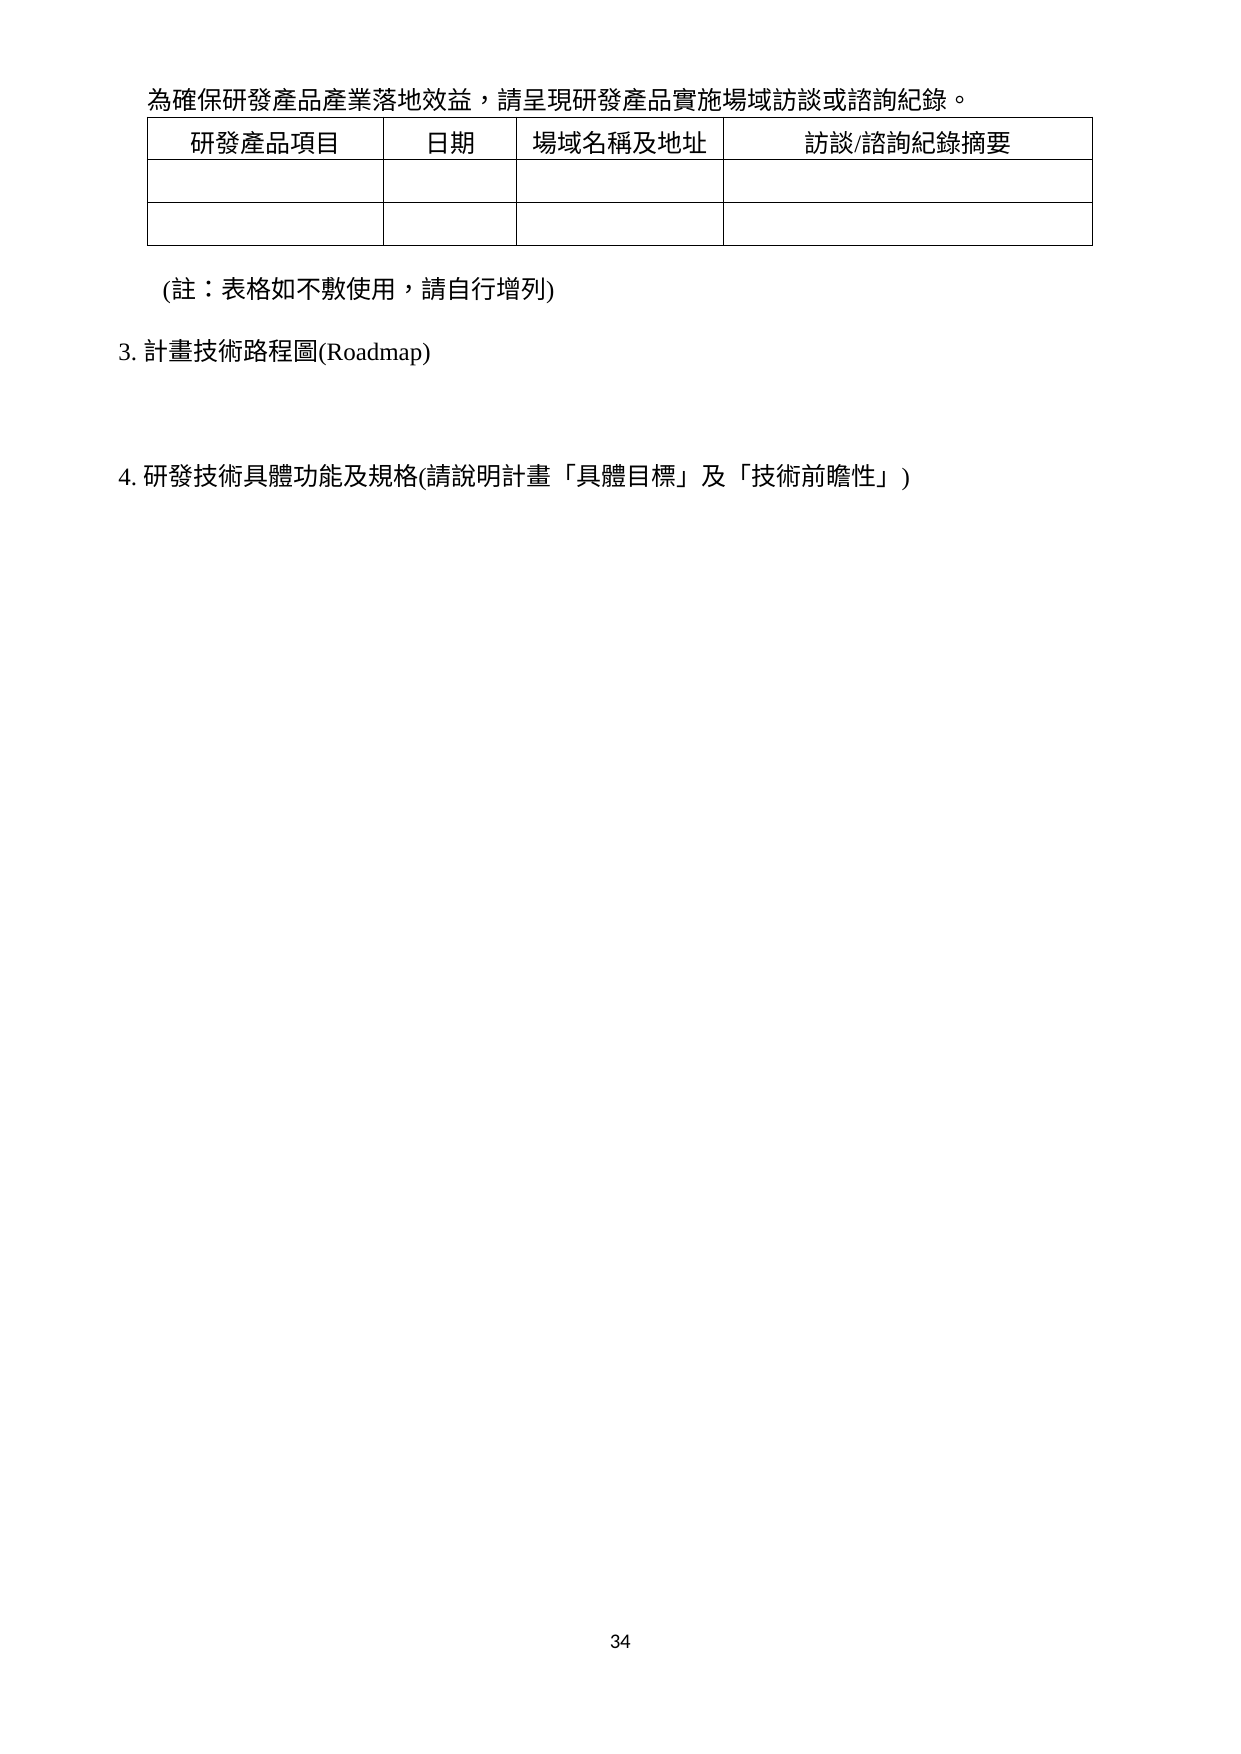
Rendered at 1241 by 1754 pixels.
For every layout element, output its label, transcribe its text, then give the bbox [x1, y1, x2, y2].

table_cell [148, 203, 383, 245]
table_cell [148, 160, 383, 202]
table_cell [517, 203, 723, 245]
table_cell [724, 160, 1092, 202]
table_cell [384, 203, 516, 245]
table_cell [384, 160, 516, 202]
table_header 場域名稱及地址 [517, 118, 723, 159]
table_cell [517, 160, 723, 202]
text 3. 計畫技術路程圖(Roadmap) [118, 308, 1122, 371]
table_header 研發產品項目 [148, 118, 383, 159]
table_header 日期 [384, 118, 516, 159]
table_cell [724, 203, 1092, 245]
text 為確保研發產品產業落地效益，請呈現研發產品實施場域訪談或諮詢紀錄。 [148, 75, 1122, 117]
table_header 訪談/諮詢紀錄摘要 [724, 118, 1092, 159]
text (註：表格如不敷使用，請自行增列) [162, 246, 1122, 308]
text 4. 研發技術具體功能及規格(請說明計畫「具體目標」及「技術前瞻性」) [118, 433, 1122, 496]
